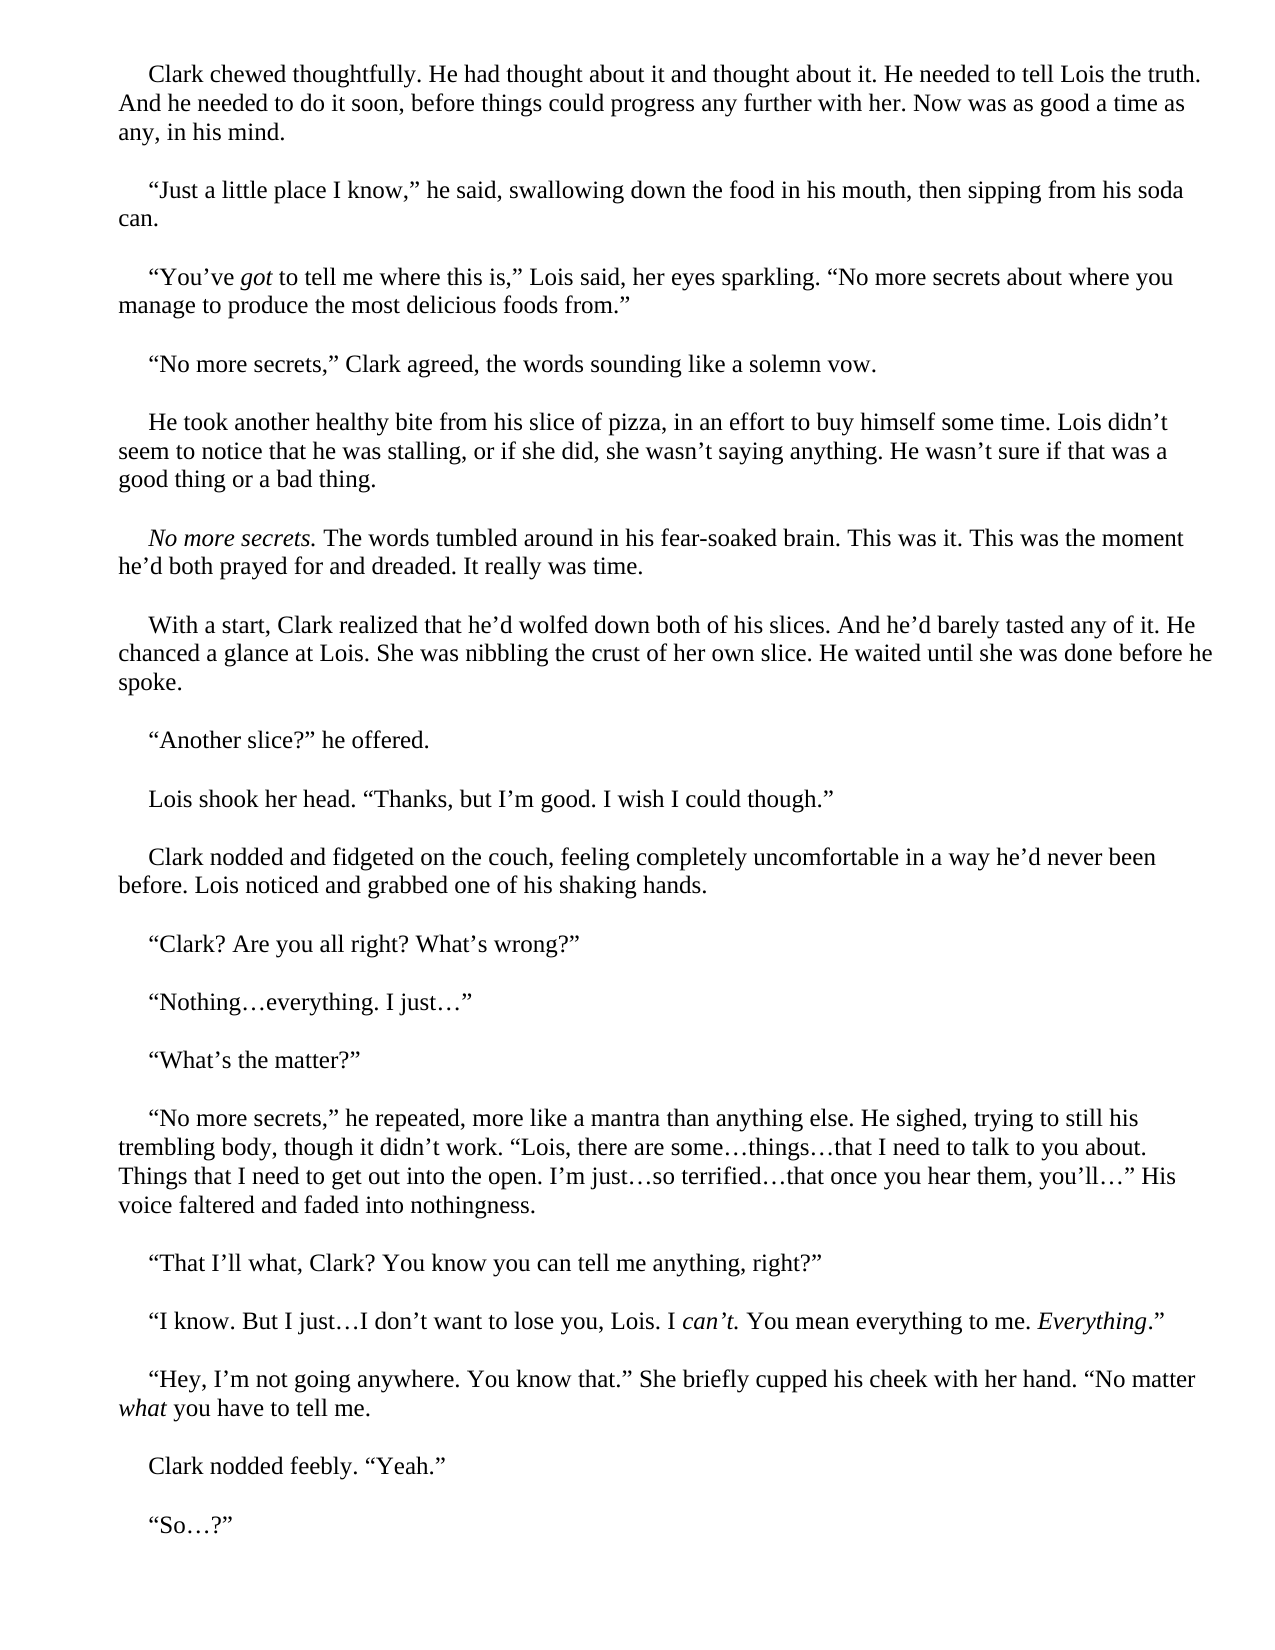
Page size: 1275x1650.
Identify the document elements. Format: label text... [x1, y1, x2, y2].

text “What’s the matter?” [118, 1045, 1216, 1074]
text “Just a little place I know,” he said, swallowing down the food in his mouth, then sipping from his soda can. [118, 175, 1216, 232]
text “Clark? Are you all right? What’s wrong?” [118, 929, 1216, 958]
text “So…?” [118, 1510, 1216, 1538]
text Clark nodded and fidgeted on the couch, feeling completely uncomfortable in a way he’d never been before. Lois noticed and grabbed one of his shaking hands. [118, 842, 1216, 899]
text “You’ve got to tell me where this is,” Lois said, her eyes sparkling. “No more secrets about where you manage to produce the most delicious foods from.” [118, 262, 1216, 319]
text “Hey, I’m not going anywhere. You know that.” She briefly cupped his cheek with her hand. “No matter what you have to tell me. [118, 1364, 1216, 1422]
text “No more secrets,” he repeated, more like a mantra than anything else. He sighed, trying to still his trembling body, though it didn’t work. “Lois, there are some…things…that I need to talk to you about. Things that I need to get out into the open. I’m just…so terrified…that once you hear them, you’ll…” His voice faltered and faded into nothingness. [118, 1103, 1216, 1218]
text “Nothing…everything. I just…” [118, 987, 1216, 1016]
text “Another slice?” he offered. [118, 725, 1216, 754]
text No more secrets. The words tumbled around in his fear-soaked brain. This was it. This was the moment he’d both prayed for and dreaded. It really was time. [118, 523, 1216, 580]
text Clark chewed thoughtfully. He had thought about it and thought about it. He needed to tell Lois the truth. And he needed to do it soon, before things could progress any further with her. Now was as good a time as any, in his mind. [118, 59, 1216, 145]
text Clark nodded feebly. “Yeah.” [118, 1451, 1216, 1480]
text “No more secrets,” Clark agreed, the words sounding like a solemn vow. [118, 349, 1216, 377]
text He took another healthy bite from his slice of pizza, in an effort to buy himself some time. Lois didn’t seem to notice that he was stalling, or if she did, she wasn’t saying anything. He wasn’t sure if that was a good thing or a bad thing. [118, 407, 1216, 493]
text “That I’ll what, Clark? You know you can tell me anything, right?” [118, 1248, 1216, 1277]
text Lois shook her head. “Thanks, but I’m good. I wish I could though.” [118, 784, 1216, 812]
text “I know. But I just…I don’t want to lose you, Lois. I can’t. You mean everything to me. Everything.” [118, 1306, 1216, 1335]
text With a start, Clark realized that he’d wolfed down both of his slices. And he’d barely tasted any of it. He chanced a glance at Lois. She was nibbling the crust of her own slice. He waited until she was done before he spoke. [118, 610, 1216, 696]
